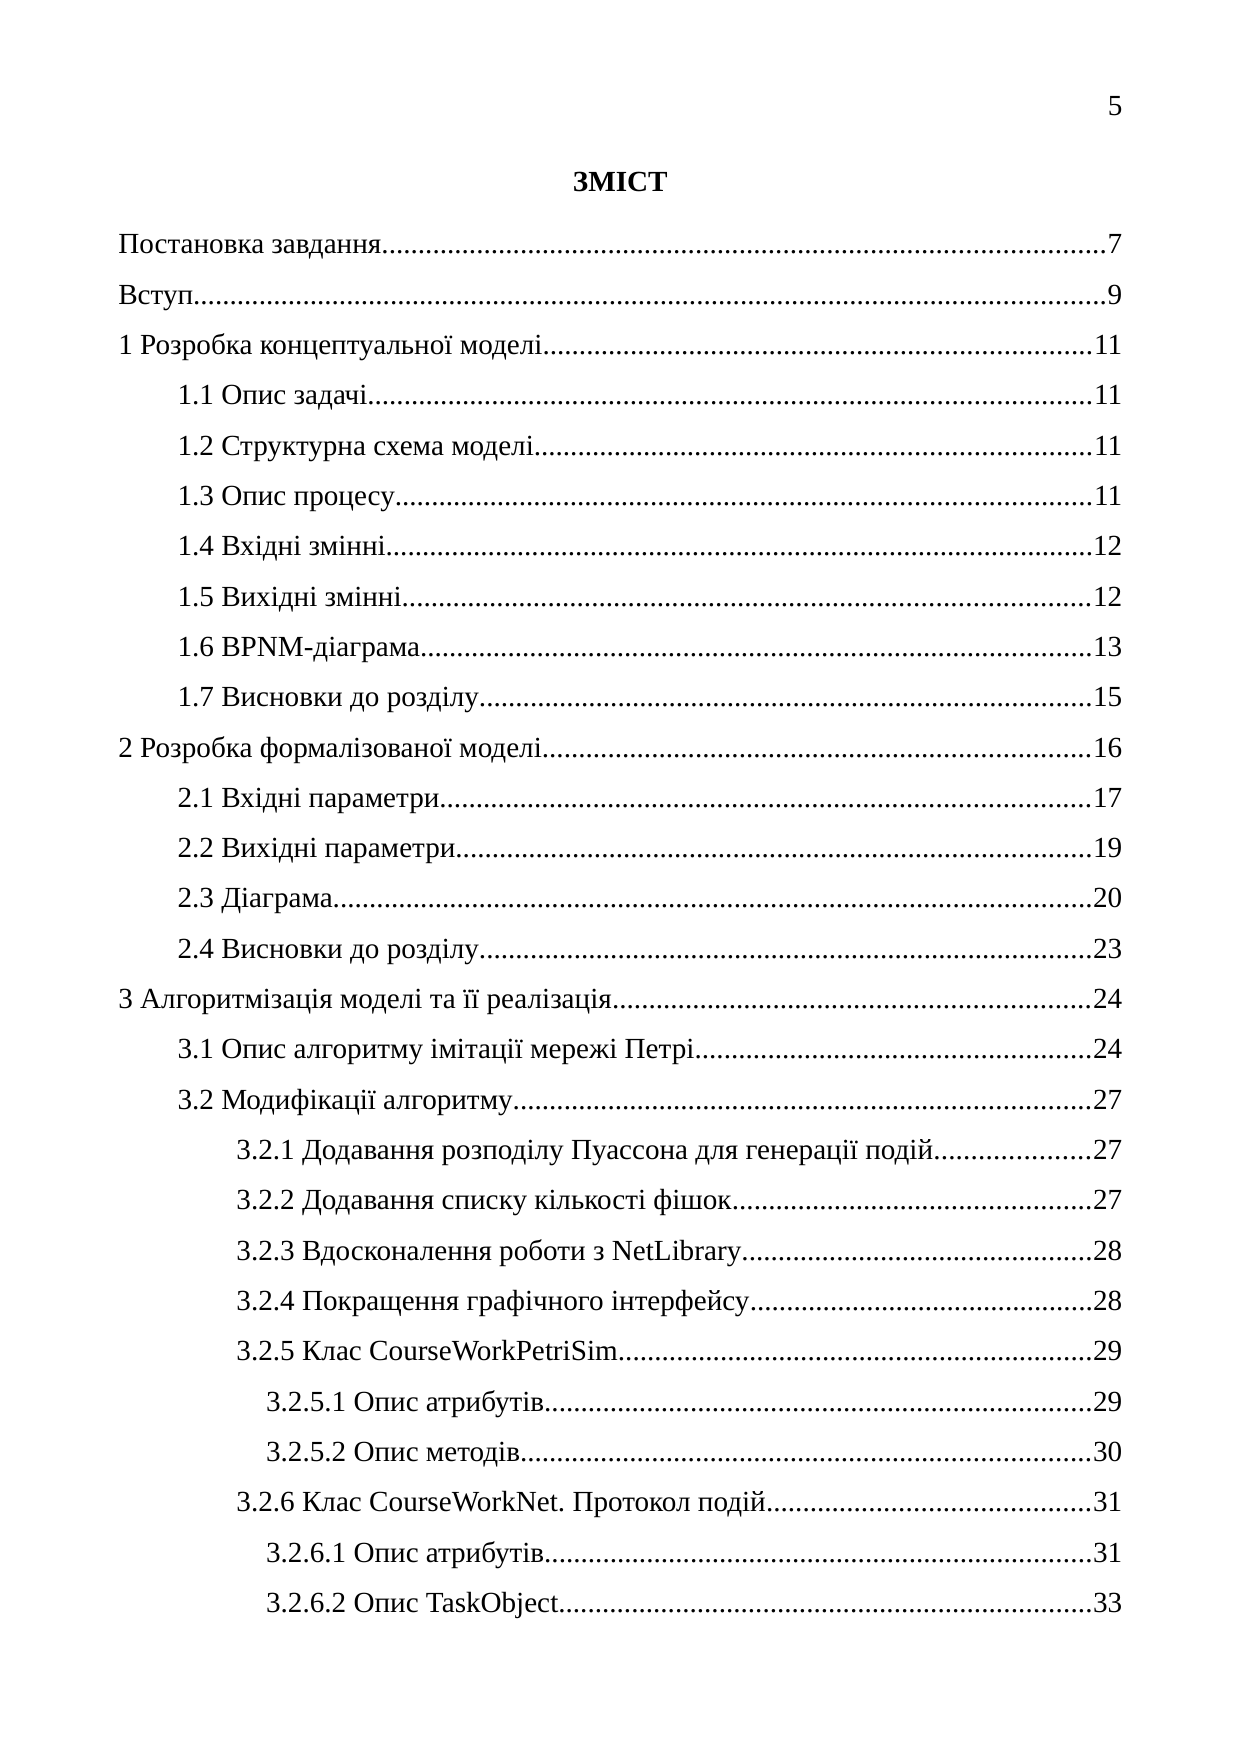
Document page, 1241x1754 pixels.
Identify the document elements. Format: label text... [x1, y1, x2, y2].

text 3.2.6.1 Опис атрибутів 31 [266, 1535, 1122, 1568]
text 3 Алгоритмізація моделі та її реалізація 24 [118, 981, 1122, 1015]
text 3.2.2 Додавання списку кількості фішок 27 [236, 1182, 1122, 1216]
text 2.4 Висновки до розділу 23 [177, 931, 1122, 964]
text 3.1 Опис алгоритму імітації мережі Петрі 24 [177, 1032, 1122, 1065]
text 2.1 Вхідні параметри 17 [177, 780, 1122, 813]
text 1.4 Вхідні змінні 12 [177, 528, 1122, 562]
text 3.2.4 Покращення графічного інтерфейсу 28 [236, 1283, 1122, 1317]
text 3.2.6 Клас CourseWorkNet. Протокол подій 31 [236, 1484, 1122, 1518]
text 2.3 Діаграма 20 [177, 881, 1122, 914]
text 1.3 Опис процесу 11 [177, 478, 1122, 512]
text 3.2.3 Вдосконалення роботи з NetLibrary 28 [236, 1233, 1122, 1266]
text Постановка завдання 7 [118, 227, 1122, 260]
text 2.2 Вихідні параметри 19 [177, 830, 1122, 864]
text 3.2.1 Додавання розподілу Пуассона для генерації подій 27 [236, 1132, 1122, 1166]
subtitle Зміст [118, 164, 1122, 197]
text 3.2 Модифікації алгоритму 27 [177, 1082, 1122, 1115]
text 3.2.5.2 Опис методів 30 [266, 1434, 1122, 1468]
text 2 Розробка формалізованої моделі 16 [118, 730, 1122, 763]
text 1.1 Опис задачі 11 [177, 377, 1122, 411]
text 1 Розробка концептуальної моделі 11 [118, 327, 1122, 361]
text 1.5 Вихідні змінні 12 [177, 579, 1122, 612]
text 1.2 Структурна схема моделі 11 [177, 428, 1122, 461]
text 3.2.5 Клас CourseWorkPetriSim 29 [236, 1333, 1122, 1367]
text Вступ 9 [118, 277, 1122, 310]
text 1.6 BPNM-діаграма 13 [177, 629, 1122, 663]
text 3.2.6.2 Опис TaskObject 33 [266, 1585, 1122, 1618]
text 1.7 Висновки до розділу 15 [177, 679, 1122, 713]
text 3.2.5.1 Опис атрибутів 29 [266, 1384, 1122, 1417]
